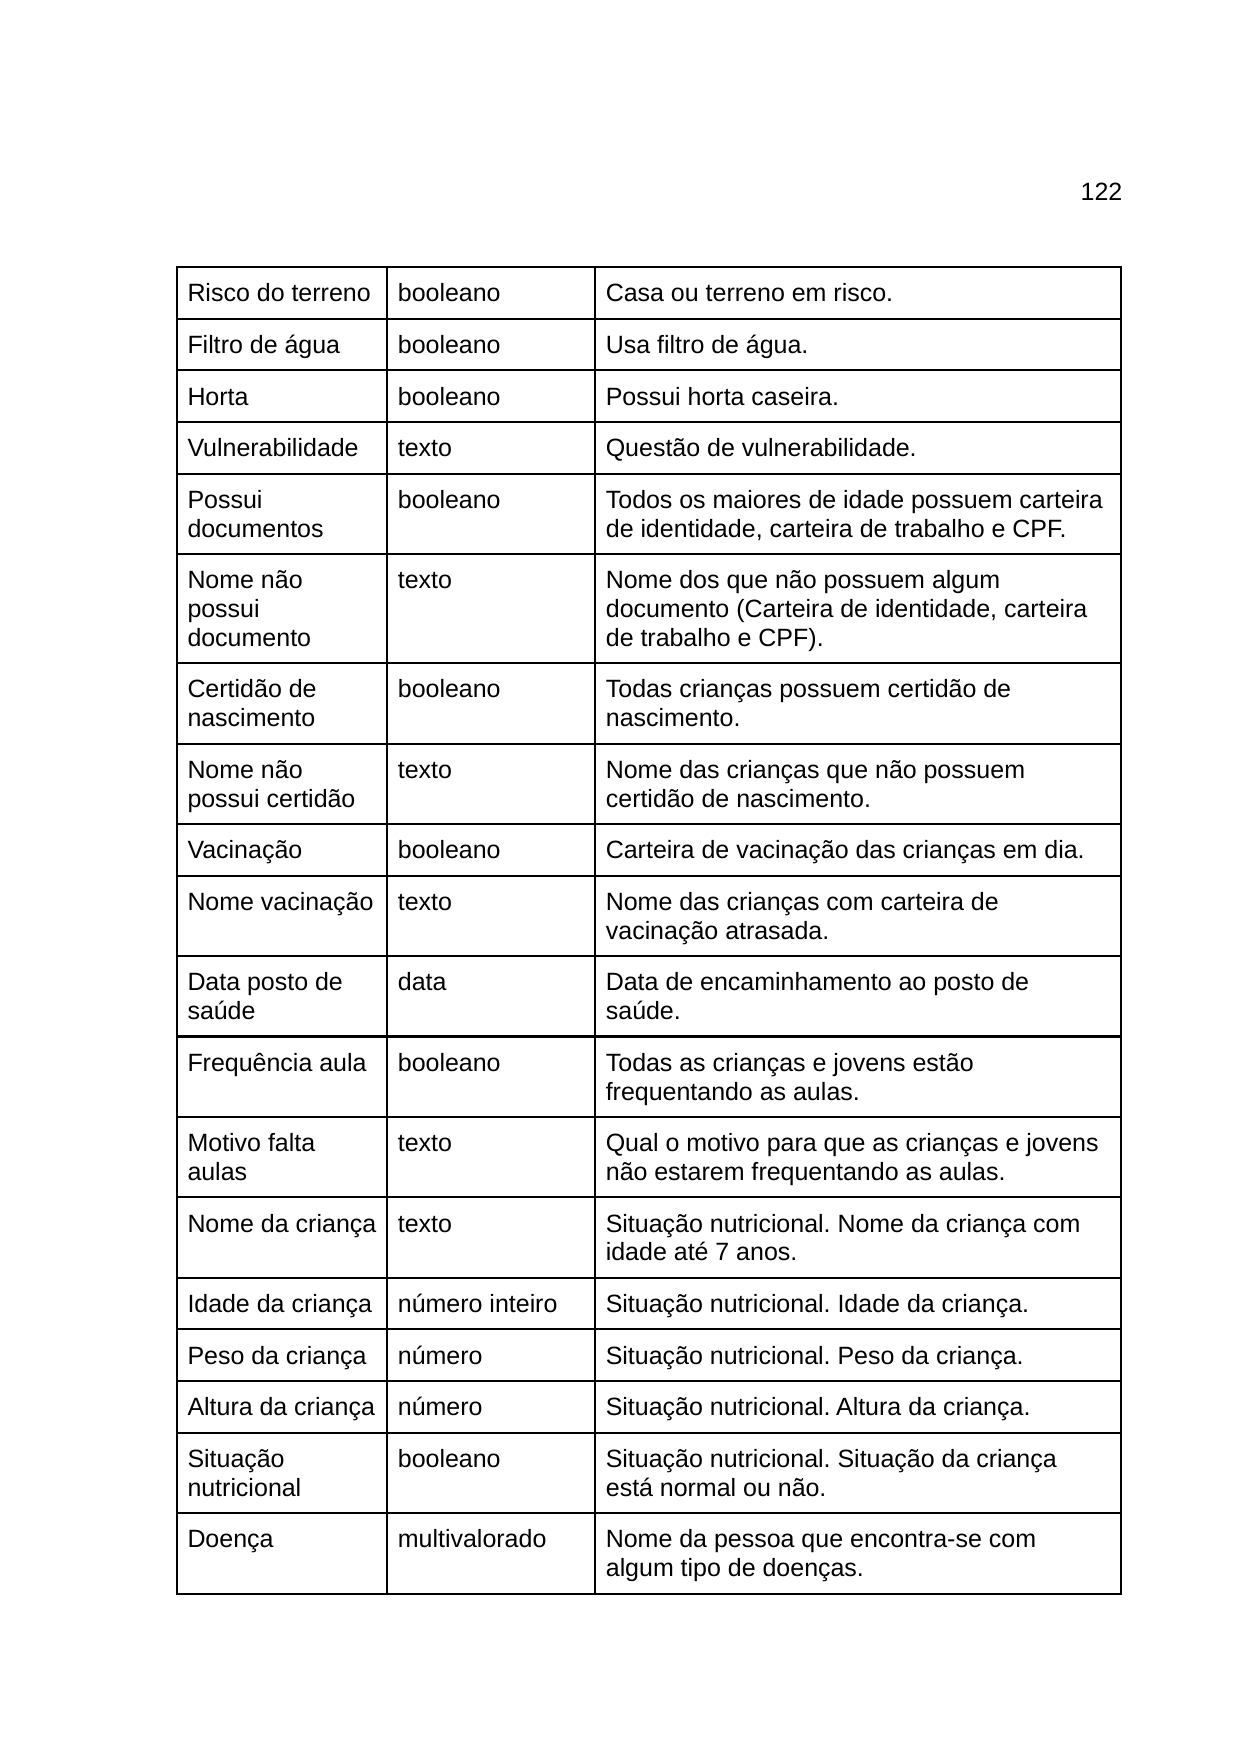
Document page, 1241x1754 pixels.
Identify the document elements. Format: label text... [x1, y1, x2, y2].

table_cell Vacinação [178, 825, 386, 874]
table_cell Situação nutricional. Altura da criança. [596, 1382, 1120, 1432]
table_cell Usa filtro de água. [596, 320, 1120, 369]
table_cell texto [388, 423, 594, 472]
table_cell número inteiro [388, 1279, 594, 1328]
table_cell número [388, 1382, 594, 1432]
table_cell número [388, 1330, 594, 1380]
table_cell data [388, 957, 594, 1035]
table_cell Idade da criança [178, 1279, 386, 1328]
table_cell Situação nutricional. Situação da criança está normal ou não. [596, 1434, 1120, 1512]
table_cell Peso da criança [178, 1330, 386, 1380]
table_cell Nome da criança [178, 1198, 386, 1277]
table_cell texto [388, 1118, 594, 1196]
table_cell Situação nutricional. Idade da criança. [596, 1279, 1120, 1328]
table_cell texto [388, 745, 594, 823]
table_cell booleano [388, 1038, 594, 1116]
table_cell Frequência aula [178, 1038, 386, 1116]
table_cell booleano [388, 268, 594, 317]
table_cell Vulnerabilidade [178, 423, 386, 472]
table_cell Data de encaminhamento ao posto de saúde. [596, 957, 1120, 1035]
table_cell Nome vacinação [178, 877, 386, 955]
table_cell Todas as crianças e jovens estão frequentando as aulas. [596, 1038, 1120, 1116]
table_cell booleano [388, 475, 594, 553]
table_cell Possui documentos [178, 475, 386, 553]
table_cell Certidão de nascimento [178, 664, 386, 742]
table_cell Nome não possui documento [178, 555, 386, 662]
table_cell Possui horta caseira. [596, 371, 1120, 421]
table_cell Filtro de água [178, 320, 386, 369]
table_cell texto [388, 555, 594, 662]
table_cell Data posto de saúde [178, 957, 386, 1035]
table_cell Situação nutricional. Nome da criança com idade até 7 anos. [596, 1198, 1120, 1277]
table_cell Horta [178, 371, 386, 421]
table_cell booleano [388, 825, 594, 874]
table_cell Carteira de vacinação das crianças em dia. [596, 825, 1120, 874]
table_cell Situação nutricional [178, 1434, 386, 1512]
table_cell Doença [178, 1514, 386, 1592]
table_cell Nome das crianças com carteira de vacinação atrasada. [596, 877, 1120, 955]
table_cell Nome não possui certidão [178, 745, 386, 823]
table_cell booleano [388, 1434, 594, 1512]
table_cell booleano [388, 320, 594, 369]
table_cell Questão de vulnerabilidade. [596, 423, 1120, 472]
table_cell Todas crianças possuem certidão de nascimento. [596, 664, 1120, 742]
table_cell Nome da pessoa que encontra-se com algum tipo de doenças. [596, 1514, 1120, 1592]
table_cell Nome das crianças que não possuem certidão de nascimento. [596, 745, 1120, 823]
table_cell Altura da criança [178, 1382, 386, 1432]
table_cell Qual o motivo para que as crianças e jovens não estarem frequentando as aulas. [596, 1118, 1120, 1196]
table_cell Risco do terreno [178, 268, 386, 317]
table_cell texto [388, 877, 594, 955]
table_cell booleano [388, 371, 594, 421]
table_cell Motivo falta aulas [178, 1118, 386, 1196]
table_cell Todos os maiores de idade possuem carteira de identidade, carteira de trabalho e CPF. [596, 475, 1120, 553]
table_cell multivalorado [388, 1514, 594, 1592]
table_cell booleano [388, 664, 594, 742]
table_cell Casa ou terreno em risco. [596, 268, 1120, 317]
table_cell texto [388, 1198, 594, 1277]
table_cell Situação nutricional. Peso da criança. [596, 1330, 1120, 1380]
table_cell Nome dos que não possuem algum documento (Carteira de identidade, carteira de trabalho e CPF). [596, 555, 1120, 662]
